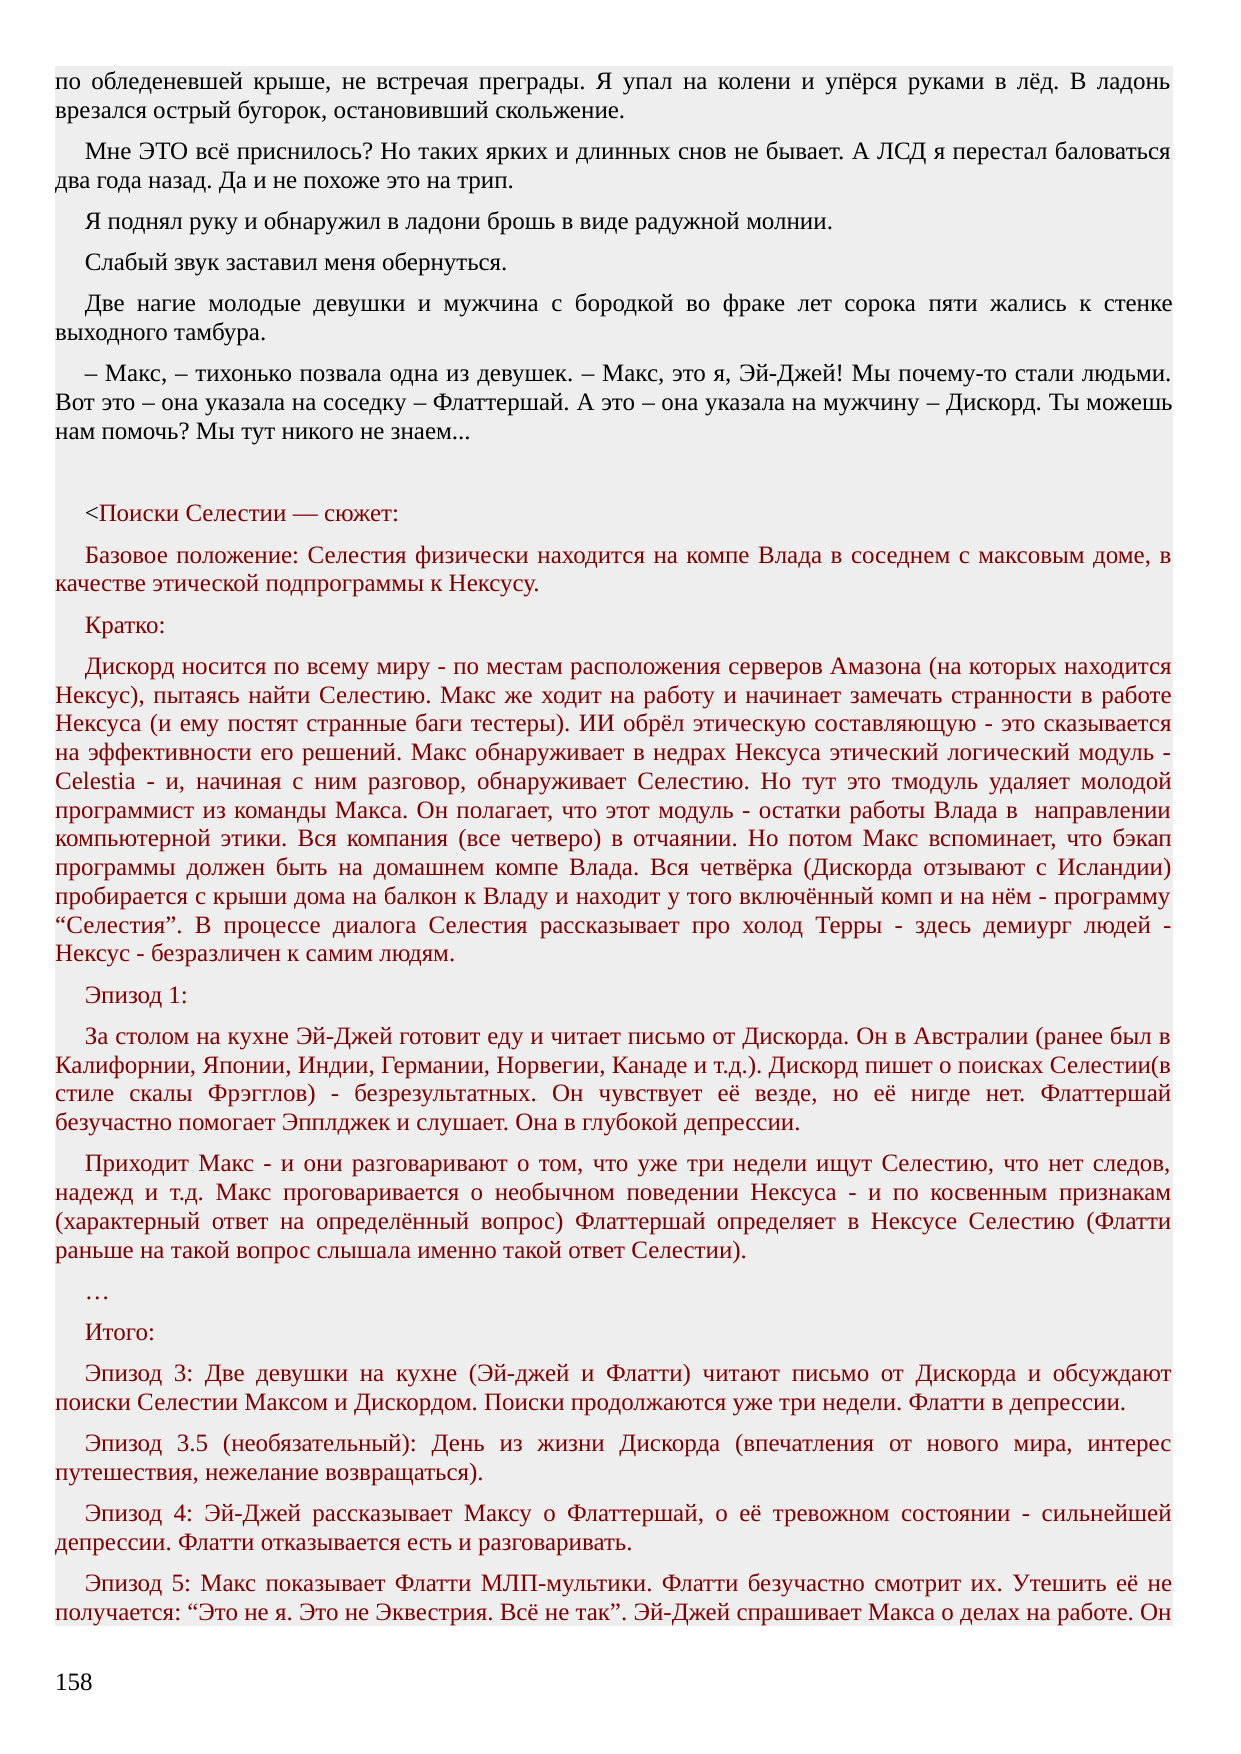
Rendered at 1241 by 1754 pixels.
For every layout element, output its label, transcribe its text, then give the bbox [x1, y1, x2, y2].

text Эпизод 4: Эй-Джей рассказывает Максу о Флаттершай, о её тревожном состоянии - сильнейшей депрессии. Флатти отказывается есть и разговаривать. [55, 1498, 1173, 1556]
text Дискорд носится по всему миру - по местам расположения серверов Амазона (на которых находится Нексус), пытаясь найти Селестию. Макс же ходит на работу и начинает замечать странности в работе Нексуса (и ему постят странные баги тестеры). ИИ обрёл этическую составляющую - это сказывается на эффективности его решений. Макс обнаруживает в недрах Нексуса этический логический модуль - Celestia - и, начиная с ним разговор, обнаруживает Селестию. Но тут это тмодуль удаляет молодой программист из команды Макса. Он полагает, что этот модуль - остатки работы Влада в направлении компьютерной этики. Вся компания (все четверо) в отчаянии. Но потом Макс вспоминает, что бэкап программы должен быть на домашнем компе Влада. Вся четвёрка (Дискорда отзывают с Исландии) пробирается с крыши дома на балкон к Владу и находит у того включённый комп и на нём - программу “Селестия”. В процессе диалога Селестия рассказывает про холод Терры - здесь демиург людей - Нексус - безразличен к самим людям. [55, 651, 1173, 967]
text Две нагие молодые девушки и мужчина с бородкой во фраке лет сорока пяти жались к стенке выходного тамбура. [55, 288, 1173, 346]
text Базовое положение: Селестия физически находится на компе Влада в соседнем с максовым доме, в качестве этической подпрограммы к Нексусу. [55, 540, 1173, 597]
text по обледеневшей крыше, не встречая преграды. Я упал на колени и упёрся руками в лёд. В ладонь врезался острый бугорок, остановивший скольжение. [55, 66, 1173, 123]
text Эпизод 1: [55, 980, 1173, 1008]
text Итого: [55, 1317, 1173, 1346]
text – Макс, – тихонько позвала одна из девушек. – Макс, это я, Эй-Джей! Мы почему-то стали людьми. Вот это – она указала на соседку – Флаттершай. А это – она указала на мужчину – Дискорд. Ты можешь нам помочь? Мы тут никого не знаем... [55, 358, 1173, 445]
text Мне ЭТО всё приснилось? Но таких ярких и длинных снов не бывает. А ЛСД я перестал баловаться два года назад. Да и не похоже это на трип. [55, 136, 1173, 193]
text … [55, 1276, 1173, 1305]
text Я поднял руку и обнаружил в ладони брошь в виде радужной молнии. [55, 206, 1173, 235]
text Слабый звук заставил меня обернуться. [55, 247, 1173, 276]
text За столом на кухне Эй-Джей готовит еду и читает письмо от Дискорда. Он в Австралии (ранее был в Калифорнии, Японии, Индии, Германии, Норвегии, Канаде и т.д.). Дискорд пишет о поисках Селестии(в стиле скалы Фрэгглов) - безрезультатных. Он чувствует её везде, но её нигде нет. Флаттершай безучастно помогает Эпплджек и слушает. Она в глубокой депрессии. [55, 1021, 1173, 1136]
text Приходит Макс - и они разговаривают о том, что уже три недели ищут Селестию, что нет следов, надежд и т.д. Макс проговаривается о необычном поведении Нексуса - и по косвенным признакам (характерный ответ на определённый вопрос) Флаттершай определяет в Нексусе Селестию (Флатти раньше на такой вопрос слышала именно такой ответ Селестии). [55, 1148, 1173, 1263]
text Эпизод 3.5 (необязательный): День из жизни Дискорда (впечатления от нового мира, интерес путешествия, нежелание возвращаться). [55, 1428, 1173, 1486]
text <Поиски Селестии — сюжет: [55, 498, 1173, 527]
text Эпизод 3: Две девушки на кухне (Эй-джей и Флатти) читают письмо от Дискорда и обсуждают поиски Селестии Максом и Дискордом. Поиски продолжаются уже три недели. Флатти в депрессии. [55, 1358, 1173, 1416]
text Эпизод 5: Макс показывает Флатти МЛП-мультики. Флатти безучастно смотрит их. Утешить её не получается: “Это не я. Это не Эквестрия. Всё не так”. Эй-Джей спрашивает Макса о делах на работе. Он [55, 1568, 1173, 1626]
text Кратко: [55, 610, 1173, 638]
